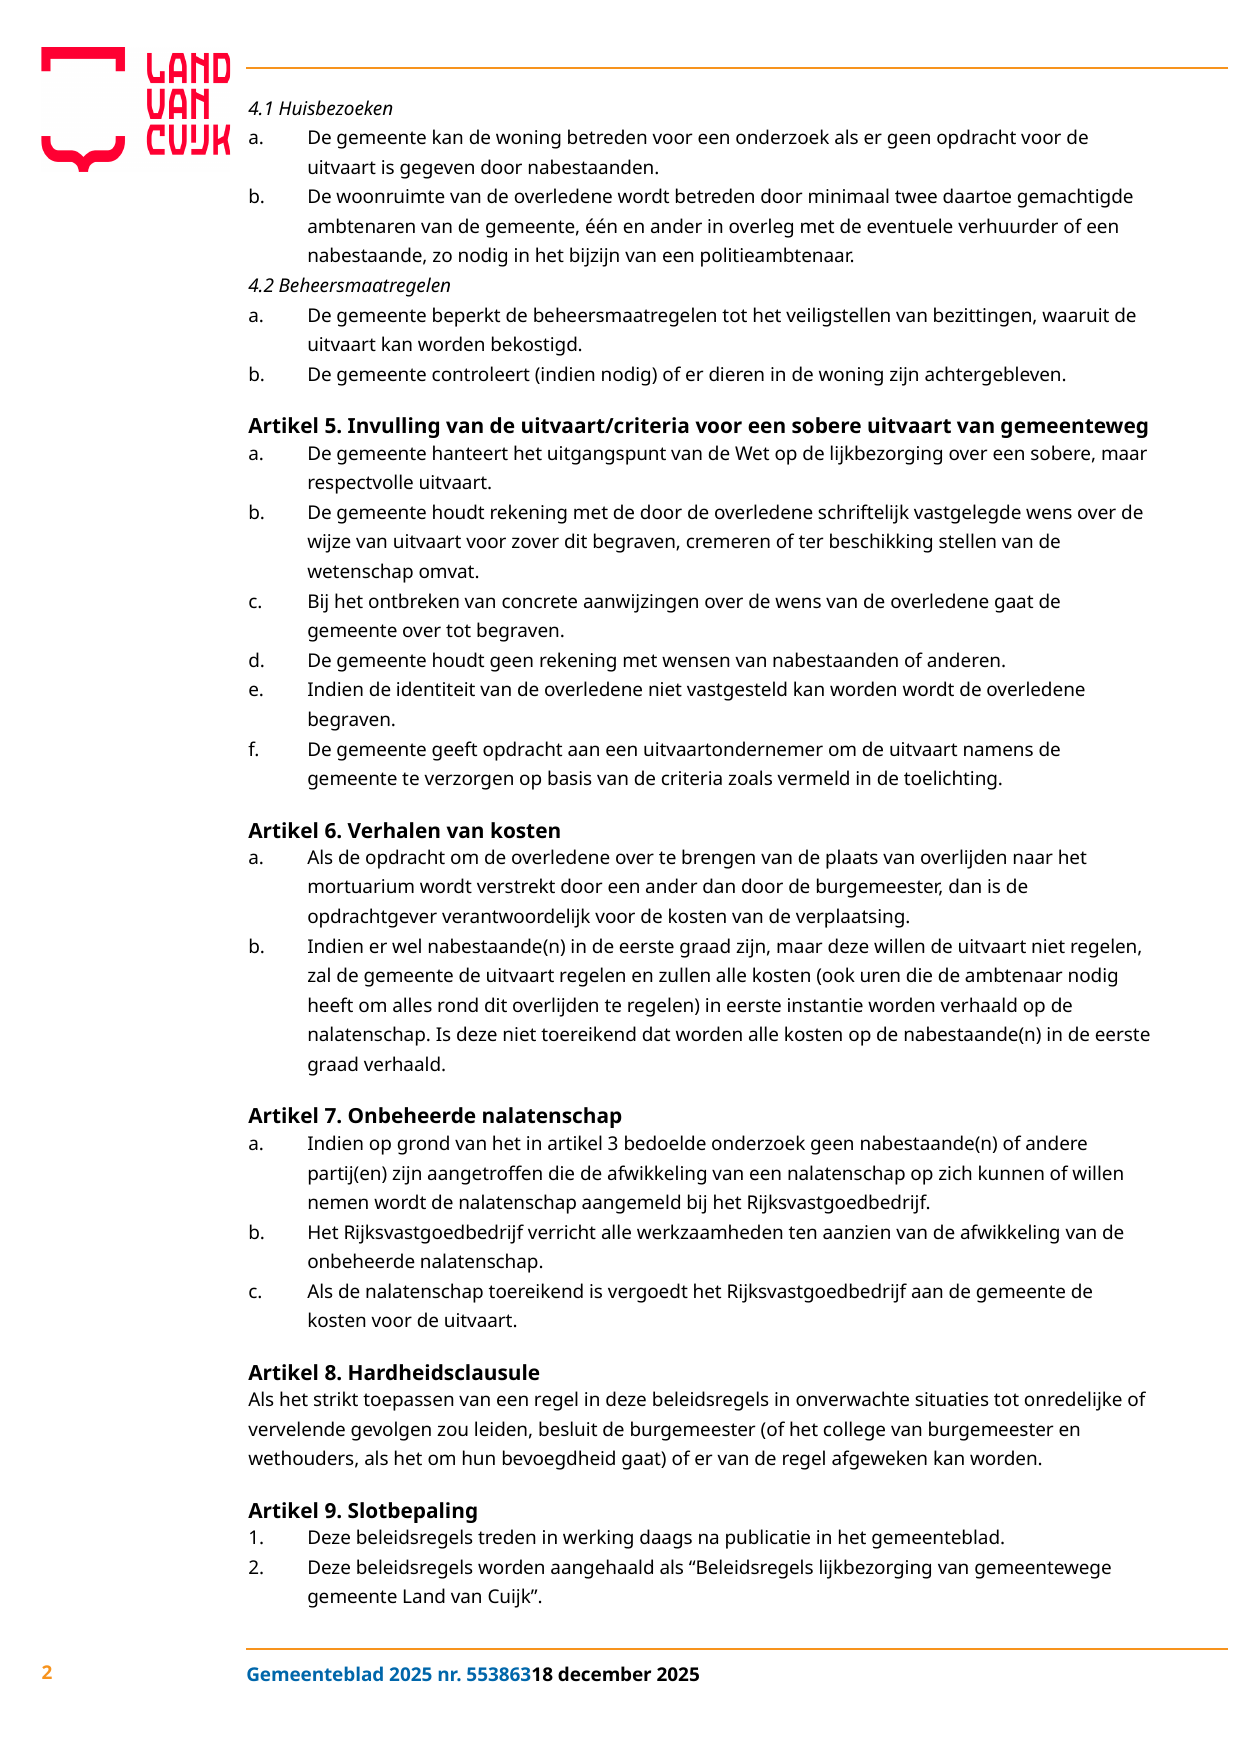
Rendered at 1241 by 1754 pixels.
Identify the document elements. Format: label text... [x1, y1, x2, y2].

text 4.1 Huisbezoeken [248, 95, 1152, 121]
list Indien er wel nabestaande(n) in de eerste graad zijn, maar deze willen de uitvaart niet regelen, zal de gemeente de uitvaart regelen en zullen alle kosten (ook uren die de ambtenaar nodig heeft om alles rond dit overlijden te regelen) in eerste instantie worden verhaald op de nalatenschap. Is deze niet toereikend dat worden alle kosten op de nabestaande(n) in de eerste graad verhaald. [248, 933, 1152, 1077]
list De gemeente geeft opdracht aan een uitvaartondernemer om de uitvaart namens de gemeente te verzorgen op basis van de criteria zoals vermeld in de toelichting. [248, 736, 1152, 791]
list Het Rijksvastgoedbedrijf verricht alle werkzaamheden ten aanzien van de afwikkeling van de onbeheerde nalatenschap. [248, 1219, 1152, 1274]
text Artikel 8. Hardheidsclausule [248, 1358, 1152, 1386]
list Indien de identiteit van de overledene niet vastgesteld kan worden wordt de overledene begraven. [248, 677, 1152, 732]
list De gemeente beperkt de beheersmaatregelen tot het veiligstellen van bezittingen, waaruit de uitvaart kan worden bekostigd. [248, 302, 1152, 357]
text Artikel 7. Onbeheerde nalatenschap [248, 1102, 1152, 1130]
list Indien op grond van het in artikel 3 bedoelde onderzoek geen nabestaande(n) of andere partij(en) zijn aangetroffen die de afwikkeling van een nalatenschap op zich kunnen of willen nemen wordt de nalatenschap aangemeld bij het Rijksvastgoedbedrijf. [248, 1130, 1152, 1215]
list De gemeente controleert (indien nodig) of er dieren in de woning zijn achtergebleven. [248, 361, 1152, 387]
list De gemeente kan de woning betreden voor een onderzoek als er geen opdracht voor de uitvaart is gegeven door nabestaanden. [248, 124, 1152, 180]
list De gemeente houdt geen rekening met wensen van nabestaanden of anderen. [248, 647, 1152, 673]
picture [41, 47, 231, 172]
text Artikel 9. Slotbepaling [248, 1496, 1152, 1524]
list Deze beleidsregels worden aangehaald als “Beleidsregels lijkbezorging van gemeentewege gemeente Land van Cuijk”. [248, 1554, 1152, 1609]
text Artikel 6. Verhalen van kosten [248, 816, 1152, 844]
list Als de opdracht om de overledene over te brengen van de plaats van overlijden naar het mortuarium wordt verstrekt door een ander dan door de burgemeester, dan is de opdrachtgever verantwoordelijk voor de kosten van de verplaatsing. [248, 844, 1152, 929]
list Deze beleidsregels treden in werking daags na publicatie in het gemeenteblad. [248, 1524, 1152, 1550]
text 4.2 Beheersmaatregelen [248, 272, 1152, 298]
list Bij het ontbreken van concrete aanwijzingen over de wens van de overledene gaat de gemeente over tot begraven. [248, 588, 1152, 643]
list De woonruimte van de overledene wordt betreden door minimaal twee daartoe gemachtigde ambtenaren van de gemeente, één en ander in overleg met de eventuele verhuurder of een nabestaande, zo nodig in het bijzijn van een politieambtenaar. [248, 183, 1152, 268]
list Als de nalatenschap toereikend is vergoedt het Rijksvastgoedbedrijf aan de gemeente de kosten voor de uitvaart. [248, 1278, 1152, 1333]
text Als het strikt toepassen van een regel in deze beleidsregels in onverwachte situaties tot onredelijke of vervelende gevolgen zou leiden, besluit de burgemeester (of het college van burgemeester en wethouders, als het om hun bevoegdheid gaat) of er van de regel afgeweken kan worden. [248, 1386, 1152, 1471]
text Artikel 5. Invulling van de uitvaart/criteria voor een sobere uitvaart van gemeenteweg [248, 411, 1152, 440]
list De gemeente houdt rekening met de door de overledene schriftelijk vastgelegde wens over de wijze van uitvaart voor zover dit begraven, cremeren of ter beschikking stellen van de wetenschap omvat. [248, 499, 1152, 584]
list De gemeente hanteert het uitgangspunt van de Wet op de lijkbezorging over een sobere, maar respectvolle uitvaart. [248, 440, 1152, 495]
